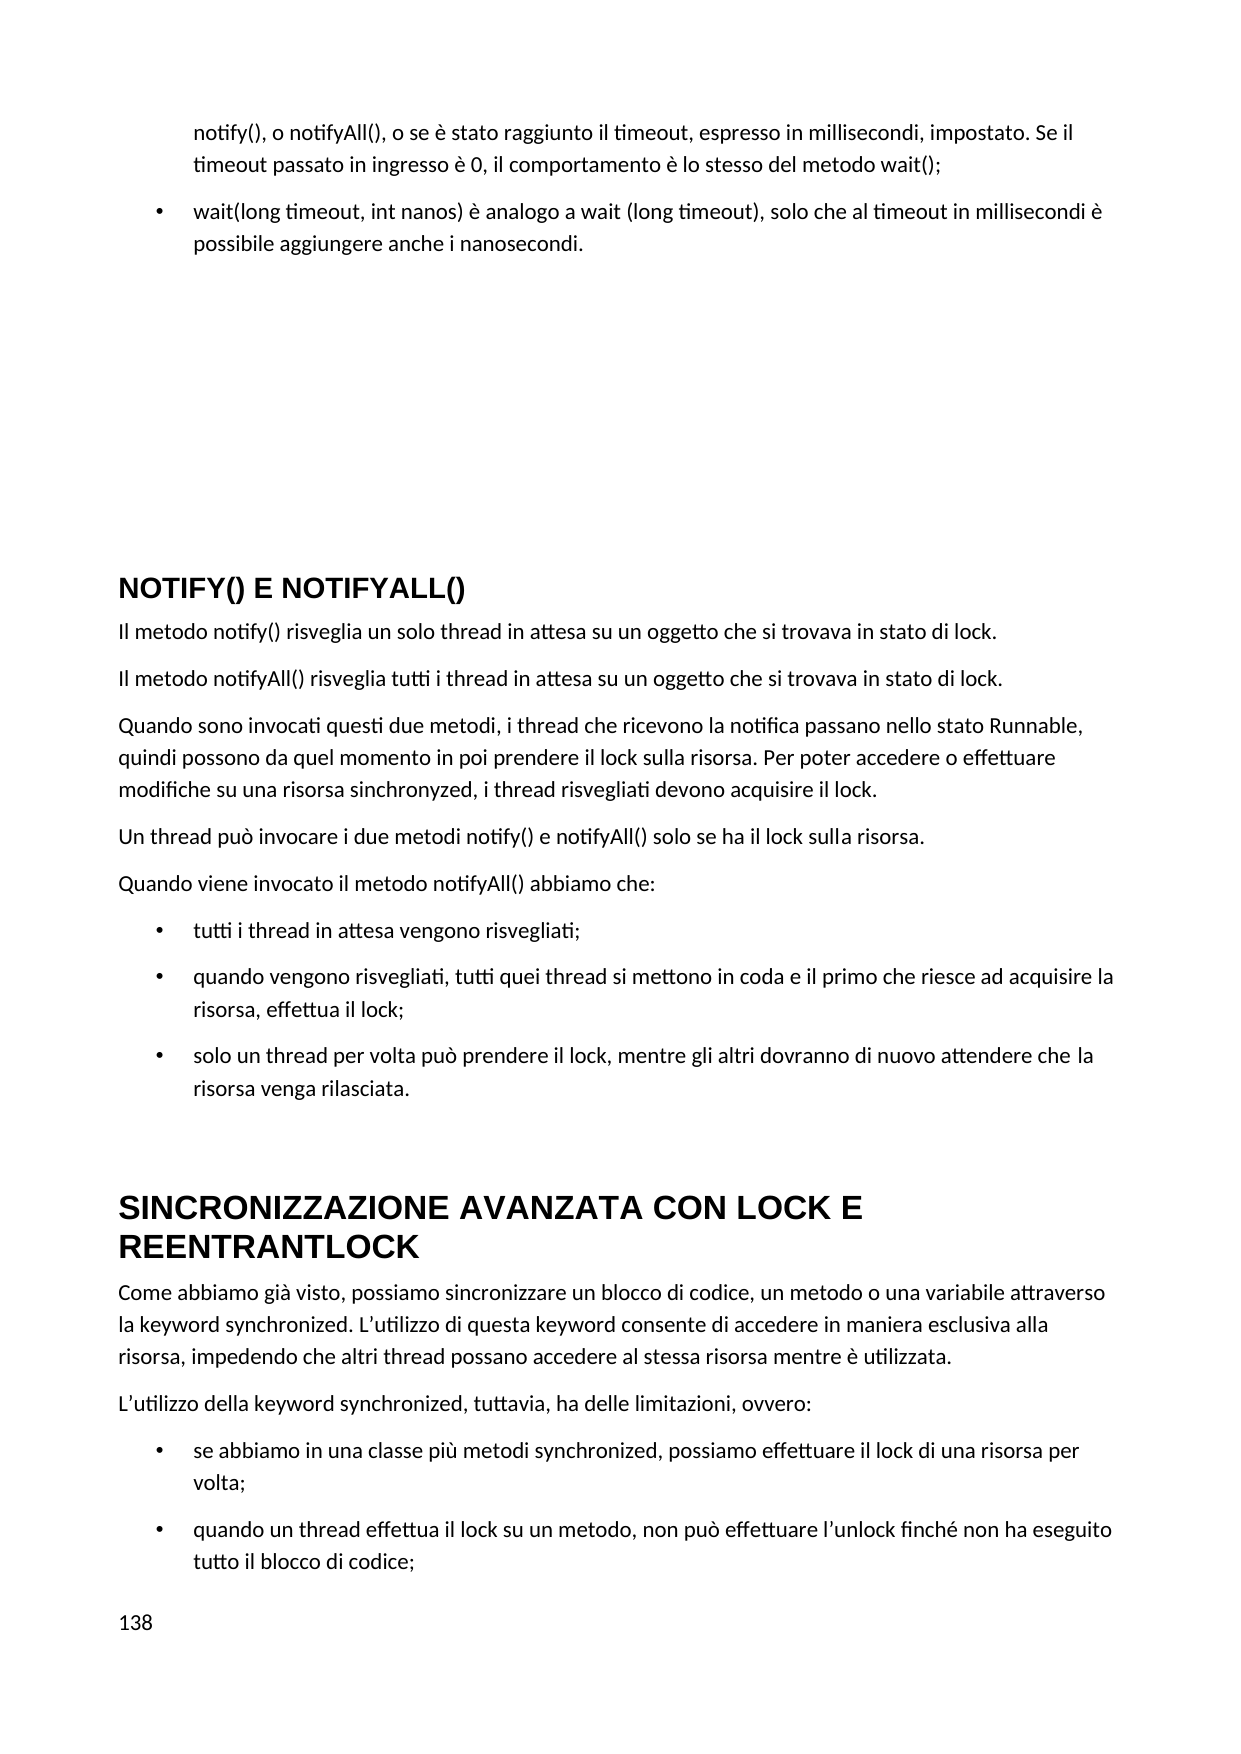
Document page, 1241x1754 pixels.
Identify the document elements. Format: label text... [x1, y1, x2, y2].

list tutti i thread in attesa vengono risvegliati; [156, 916, 1122, 944]
subtitle NOTIFY() E NOTIFYALL() [118, 571, 1122, 605]
text L’utilizzo della keyword synchronized, tuttavia, ha delle limitazioni, ovvero: [118, 1389, 1122, 1417]
list quando vengono risvegliati, tutti quei thread si mettono in coda e il primo che riesce ad acquisire la risorsa, effettua il lock; [156, 962, 1122, 1023]
list se abbiamo in una classe più metodi synchronized, possiamo effettuare il lock di una risorsa per volta; [156, 1436, 1122, 1496]
subtitle SINCRONIZZAZIONE AVANZATA CON LOCK E REENTRANTLOCK [118, 1188, 1122, 1265]
list notify(), o notifyAll(), o se è stato raggiunto il timeout, espresso in millisecondi, impostato. Se il timeout passato in ingresso è 0, il comportamento è lo stesso del metodo wait(); [156, 118, 1122, 178]
list solo un thread per volta può prendere il lock, mentre gli altri dovranno di nuovo attendere che la risorsa venga rilasciata. [156, 1041, 1122, 1102]
text Il metodo notify() risveglia un solo thread in attesa su un oggetto che si trovava in stato di lock. [118, 617, 1122, 646]
list wait(long timeout, int nanos) è analogo a wait (long timeout), solo che al timeout in millisecondi è possibile aggiungere anche i nanosecondi. [156, 197, 1122, 257]
text Quando sono invocati questi due metodi, i thread che ricevono la notifica passano nello stato Runnable, quindi possono da quel momento in poi prendere il lock sulla risorsa. Per poter accedere o effettuare modifiche su una risorsa sinchronyzed, i thread risvegliati devono acquisire il lock. [118, 711, 1122, 803]
list quando un thread effettua il lock su un metodo, non può effettuare l’unlock finché non ha eseguito tutto il blocco di codice; [156, 1515, 1122, 1575]
text Come abbiamo già visto, possiamo sincronizzare un blocco di codice, un metodo o una variabile attraverso la keyword synchronized. L’utilizzo di questa keyword consente di accedere in maniera esclusiva alla risorsa, impedendo che altri thread possano accedere al stessa risorsa mentre è utilizzata. [118, 1278, 1122, 1370]
text Il metodo notifyAll() risveglia tutti i thread in attesa su un oggetto che si trovava in stato di lock. [118, 664, 1122, 692]
text Quando viene invocato il metodo notifyAll() abbiamo che: [118, 869, 1122, 897]
text Un thread può invocare i due metodi notify() e notifyAll() solo se ha il lock sulla risorsa. [118, 822, 1122, 850]
